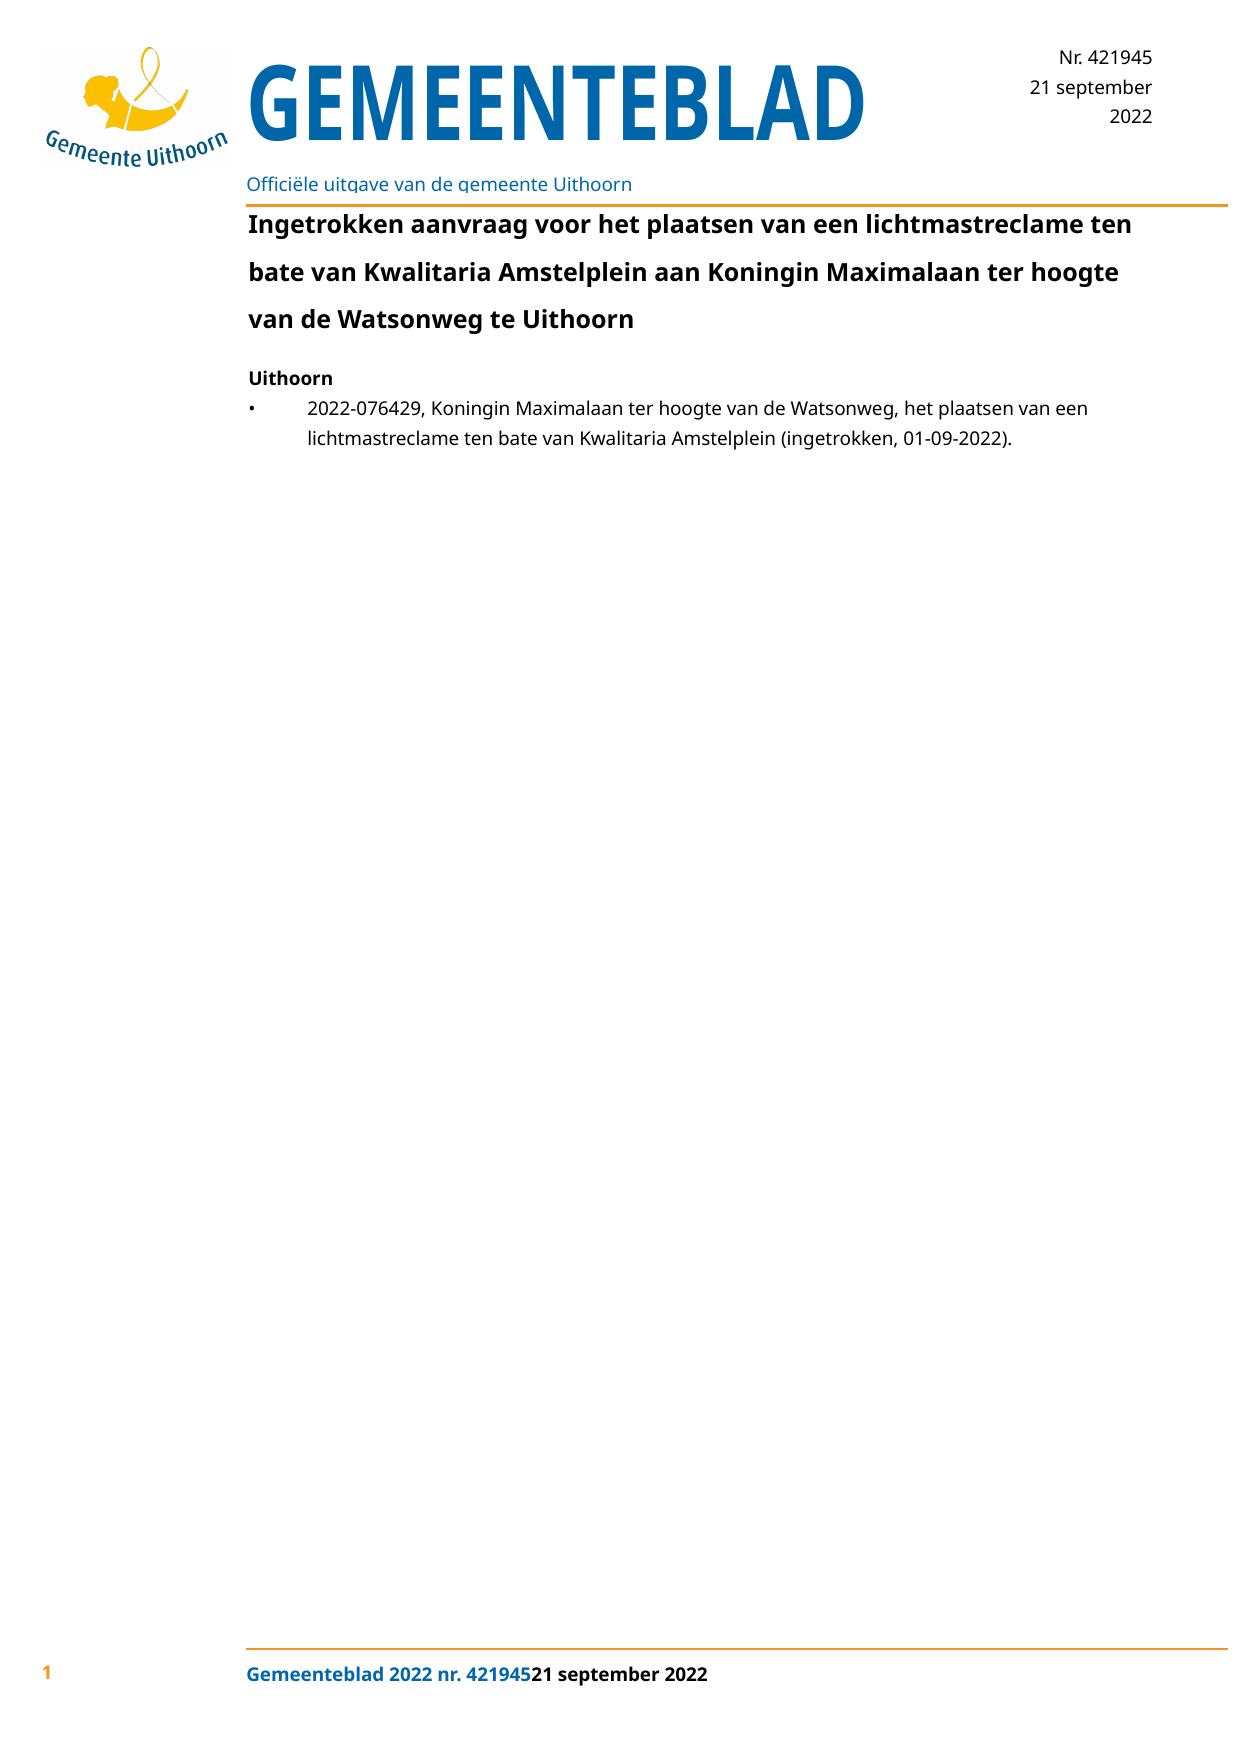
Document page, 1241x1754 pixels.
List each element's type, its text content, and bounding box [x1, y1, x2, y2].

list 2022-076429, Koningin Maximalaan ter hoogte van de Watsonweg, het plaatsen van een lichtmastreclame ten bate van Kwalitaria Amstelplein (ingetrokken, 01-09-2022). [248, 395, 1152, 450]
text Ingetrokken aanvraag voor het plaatsen van een lichtmastreclame ten bate van Kwalitaria Amstelplein aan Koningin Maximalaan ter hoogte van de Watsonweg te Uithoorn [248, 207, 1152, 336]
text Uithoorn [248, 366, 1152, 391]
picture [41, 47, 231, 172]
